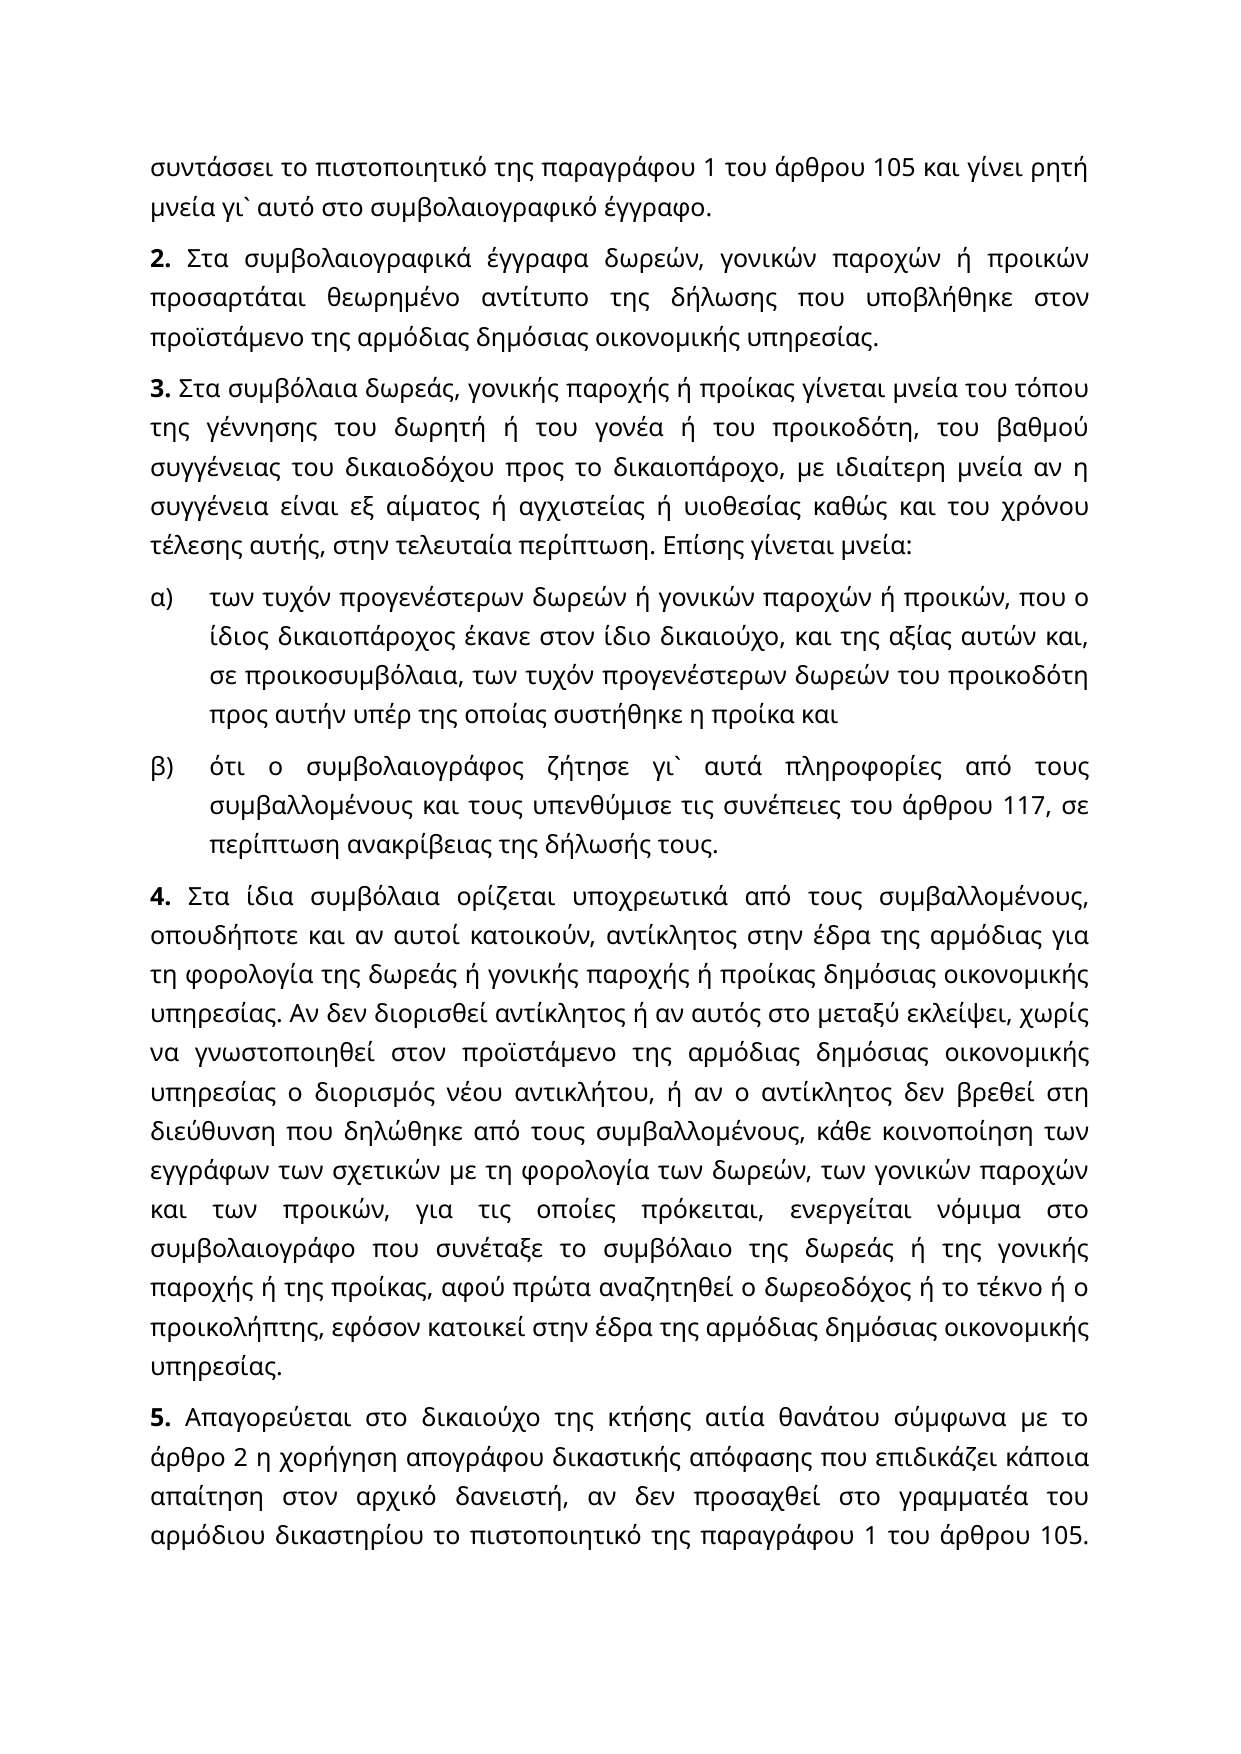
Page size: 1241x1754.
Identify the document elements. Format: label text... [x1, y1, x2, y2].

list α) των τυχόν προγενέστερων δωρεών ή γονικών παροχών ή προικών, που ο ίδιος δικαιοπάροχος έκανε στον ίδιο δικαιούχο, και της αξίας αυτών και, σε προικοσυμβόλαια, των τυχόν προγενέστερων δωρεών του προικοδότη προς αυτήν υπέρ της οποίας συστήθηκε η προίκα και [150, 579, 1090, 731]
text 5. Απαγορεύεται στο δικαιούχο της κτήσης αιτία θανάτου σύμφωνα με το άρθρο 2 η χορήγηση απογράφου δικαστικής απόφασης που επιδικάζει κάποια απαίτηση στον αρχικό δανειστή, αν δεν προσαχθεί στο γραμματέα του αρμόδιου δικαστηρίου το πιστοποιητικό της παραγράφου 1 του άρθρου 105. [150, 1400, 1090, 1552]
text 4. Στα ίδια συμβόλαια ορίζεται υποχρεωτικά από τους συμβαλλομένους, οπουδήποτε και αν αυτοί κατοικούν, αντίκλητος στην έδρα της αρμόδιας για τη φορολογία της δωρεάς ή γονικής παροχής ή προίκας δημόσιας οικονομικής υπηρεσίας. Αν δεν διορισθεί αντίκλητος ή αν αυτός στο μεταξύ εκλείψει, χωρίς να γνωστοποιηθεί στον προϊστάμενο της αρμόδιας δημόσιας οικονομικής υπηρεσίας ο διορισμός νέου αντικλήτου, ή αν ο αντίκλητος δεν βρεθεί στη διεύθυνση που δηλώθηκε από τους συμβαλλομένους, κάθε κοινοποίηση των εγγράφων των σχετικών με τη φορολογία των δωρεών, των γονικών παροχών και των προικών, για τις οποίες πρόκειται, ενεργείται νόμιμα στο συμβολαιογράφο που συνέταξε το συμβόλαιο της δωρεάς ή της γονικής παροχής ή της προίκας, αφού πρώτα αναζητηθεί ο δωρεοδόχος ή το τέκνο ή ο προικολήπτης, εφόσον κατοικεί στην έδρα της αρμόδιας δημόσιας οικονομικής υπηρεσίας. [150, 878, 1090, 1382]
list β) ότι ο συμβολαιογράφος ζήτησε γι` αυτά πληροφορίες από τους συμβαλλομένους και τους υπενθύμισε τις συνέπειες του άρθρου 117, σε περίπτωση ανακρίβειας της δήλωσής τους. [150, 748, 1090, 861]
text 2. Στα συμβολαιογραφικά έγγραφα δωρεών, γονικών παροχών ή προικών προσαρτάται θεωρημένο αντίτυπο της δήλωσης που υποβλήθηκε στον προϊστάμενο της αρμόδιας δημόσιας οικονομικής υπηρεσίας. [150, 241, 1090, 353]
text συντάσσει το πιστοποιητικό της παραγράφου 1 του άρθρου 105 και γίνει ρητή μνεία γι` αυτό στο συμβολαιογραφικό έγγραφο. [150, 150, 1090, 223]
text 3. Στα συμβόλαια δωρεάς, γονικής παροχής ή προίκας γίνεται μνεία του τόπου της γέννησης του δωρητή ή του γονέα ή του προικοδότη, του βαθμού συγγένειας του δικαιοδόχου προς το δικαιοπάροχο, με ιδιαίτερη μνεία αν η συγγένεια είναι εξ αίματος ή αγχιστείας ή υιοθεσίας καθώς και του χρόνου τέλεσης αυτής, στην τελευταία περίπτωση. Επίσης γίνεται μνεία: [150, 371, 1090, 562]
